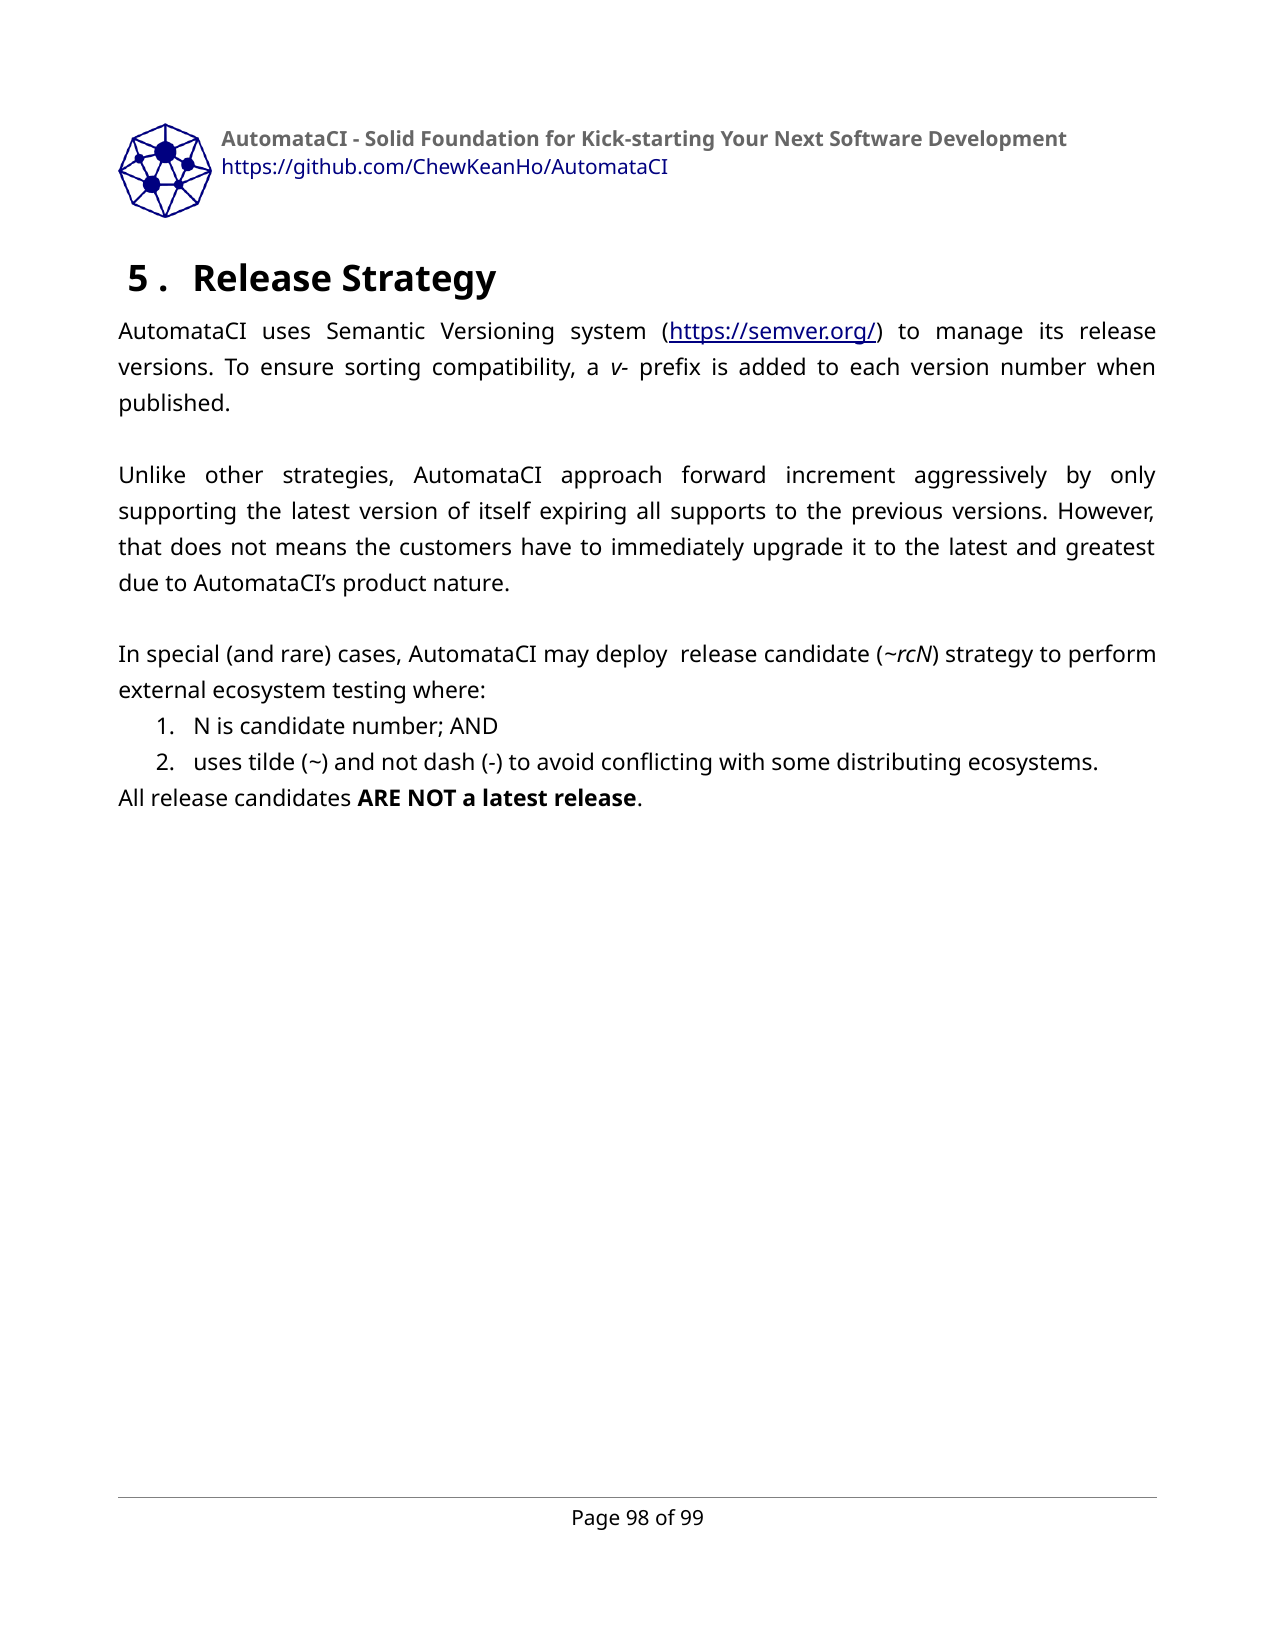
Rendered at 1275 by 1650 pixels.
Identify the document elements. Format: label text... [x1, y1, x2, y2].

list N is candidate number; AND [156, 710, 1157, 742]
list uses tilde (~) and not dash (-) to avoid conflicting with some distributing ecosystems. [156, 746, 1157, 777]
text AutomataCI uses Semantic Versioning system (https://semver.org/) to manage its release versions. To ensure sorting compatibility, a v- prefix is added to each version number when published. [118, 315, 1157, 418]
picture [118, 123, 212, 218]
text Unlike other strategies, AutomataCI approach forward increment aggressively by only supporting the latest version of itself expiring all supports to the previous versions. However, that does not means the customers have to immediately upgrade it to the latest and greatest due to AutomataCI’s product nature. [118, 459, 1157, 598]
subtitle Release Strategy [118, 253, 1157, 302]
text In special (and rare) cases, AutomataCI may deploy release candidate (~rcN) strategy to perform external ecosystem testing where: [118, 638, 1157, 706]
text All release candidates ARE NOT a latest release. [118, 782, 1157, 813]
